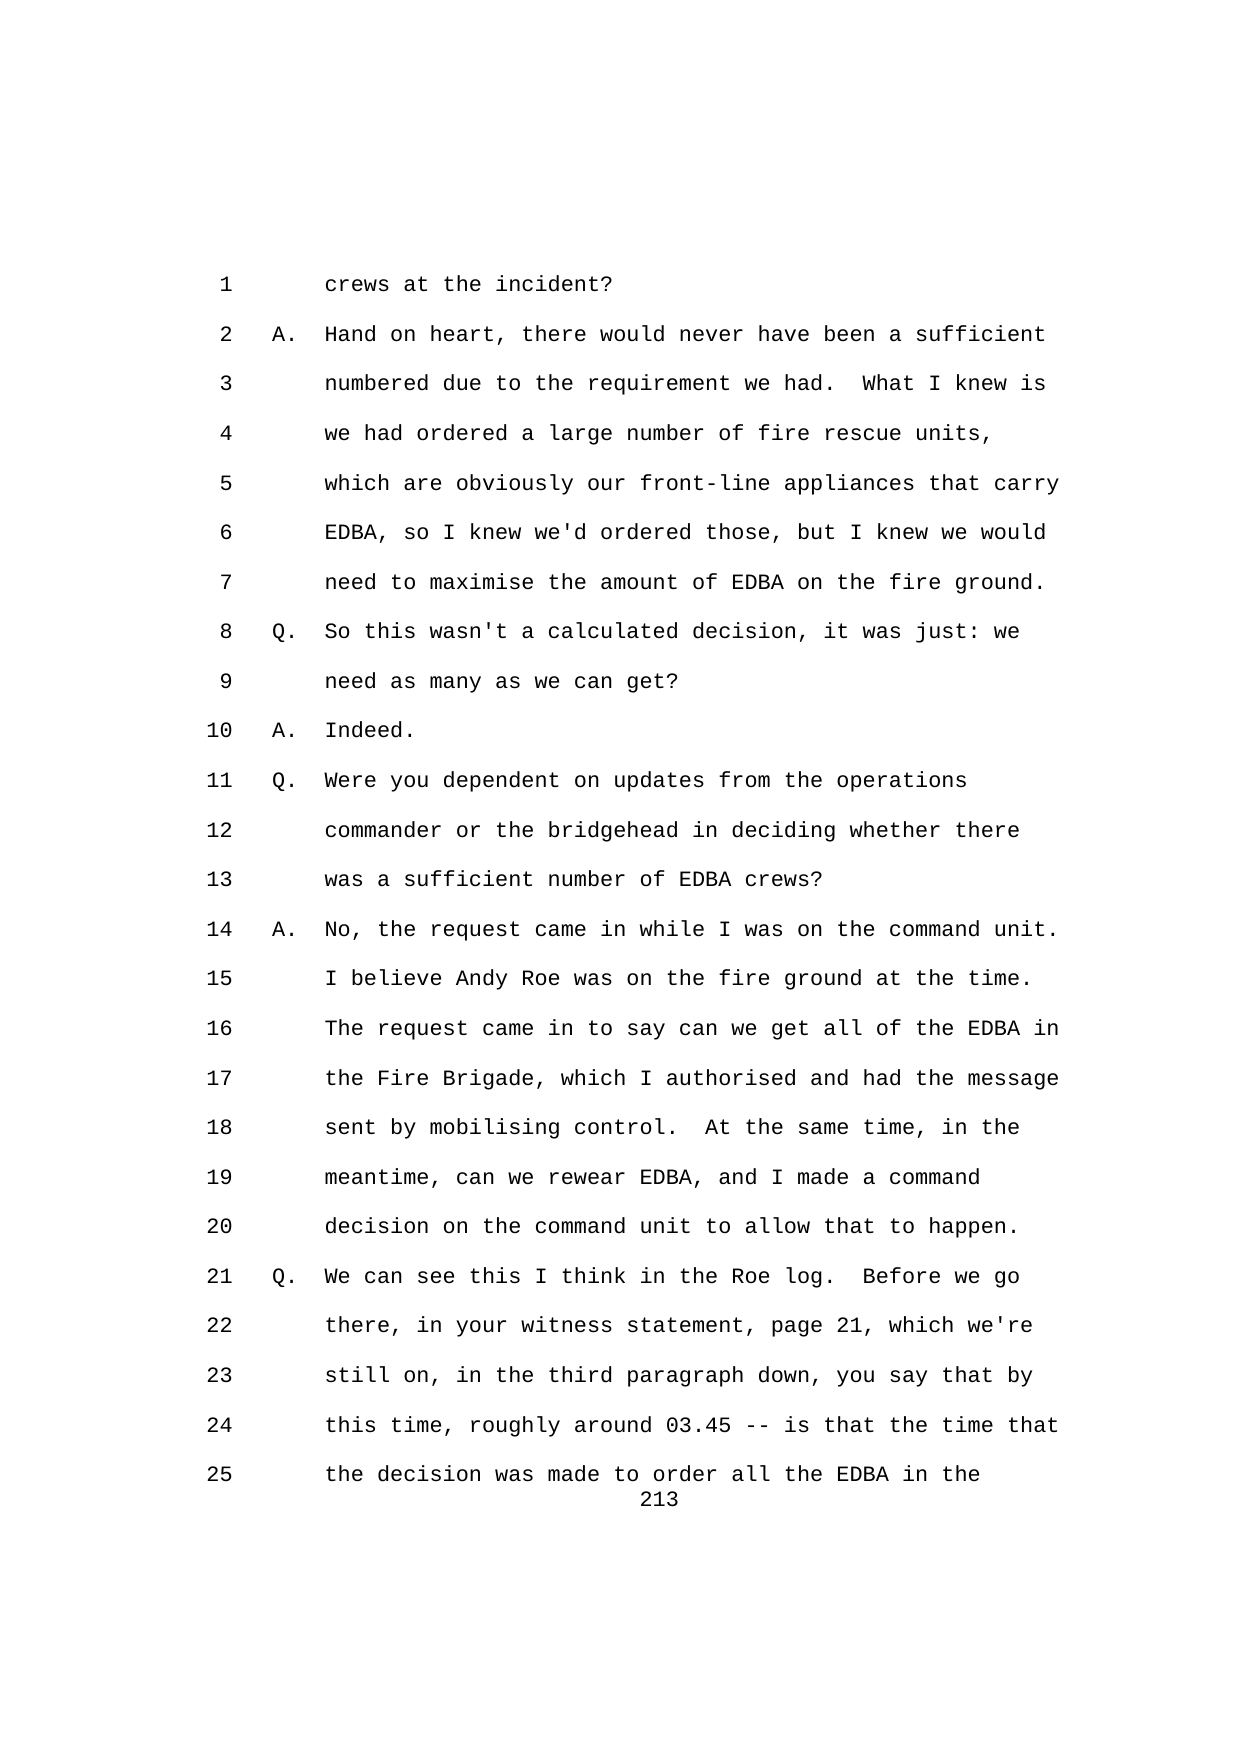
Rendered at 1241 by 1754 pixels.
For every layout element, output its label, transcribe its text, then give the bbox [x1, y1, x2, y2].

text 17 the Fire Brigade, which I authorised and had the message [75, 1067, 1165, 1091]
text 23 still on, in the third paragraph down, you say that by [75, 1364, 1165, 1389]
text 13 was a sufficient number of EDBA crews? [75, 868, 1165, 893]
text 25 the decision was made to order all the EDBA in the [75, 1463, 1165, 1488]
text 21 Q. We can see this I think in the Roe log. Before we go [75, 1265, 1165, 1290]
text 24 this time, roughly around 03.45 -- is that the time that [75, 1414, 1165, 1438]
text 18 sent by mobilising control. At the same time, in the [75, 1116, 1165, 1141]
text 9 need as many as we can get? [75, 670, 1165, 695]
text 6 EDBA, so I knew we'd ordered those, but I knew we would [75, 521, 1165, 546]
text 4 we had ordered a large number of fire rescue units, [75, 422, 1165, 447]
text 16 The request came in to say can we get all of the EDBA in [75, 1017, 1165, 1042]
text 3 numbered due to the requirement we had. What I knew is [75, 372, 1165, 397]
text 5 which are obviously our front-line appliances that carry [75, 472, 1165, 496]
text 7 need to maximise the amount of EDBA on the fire ground. [75, 571, 1165, 596]
text 22 there, in your witness statement, page 21, which we're [75, 1314, 1165, 1339]
text 12 commander or the bridgehead in deciding whether there [75, 819, 1165, 843]
text 14 A. No, the request came in while I was on the command unit. [75, 918, 1165, 943]
text 11 Q. Were you dependent on updates from the operations [75, 769, 1165, 794]
text 2 A. Hand on heart, there would never have been a sufficient [75, 323, 1165, 348]
text 10 A. Indeed. [75, 719, 1165, 744]
text 15 I believe Andy Roe was on the fire ground at the time. [75, 967, 1165, 992]
text 8 Q. So this wasn't a calculated decision, it was just: we [75, 620, 1165, 645]
text 1 crews at the incident? [75, 273, 1165, 298]
text 213 [75, 1488, 1165, 1513]
text 20 decision on the command unit to allow that to happen. [75, 1215, 1165, 1240]
text 19 meantime, can we rewear EDBA, and I made a command [75, 1166, 1165, 1191]
